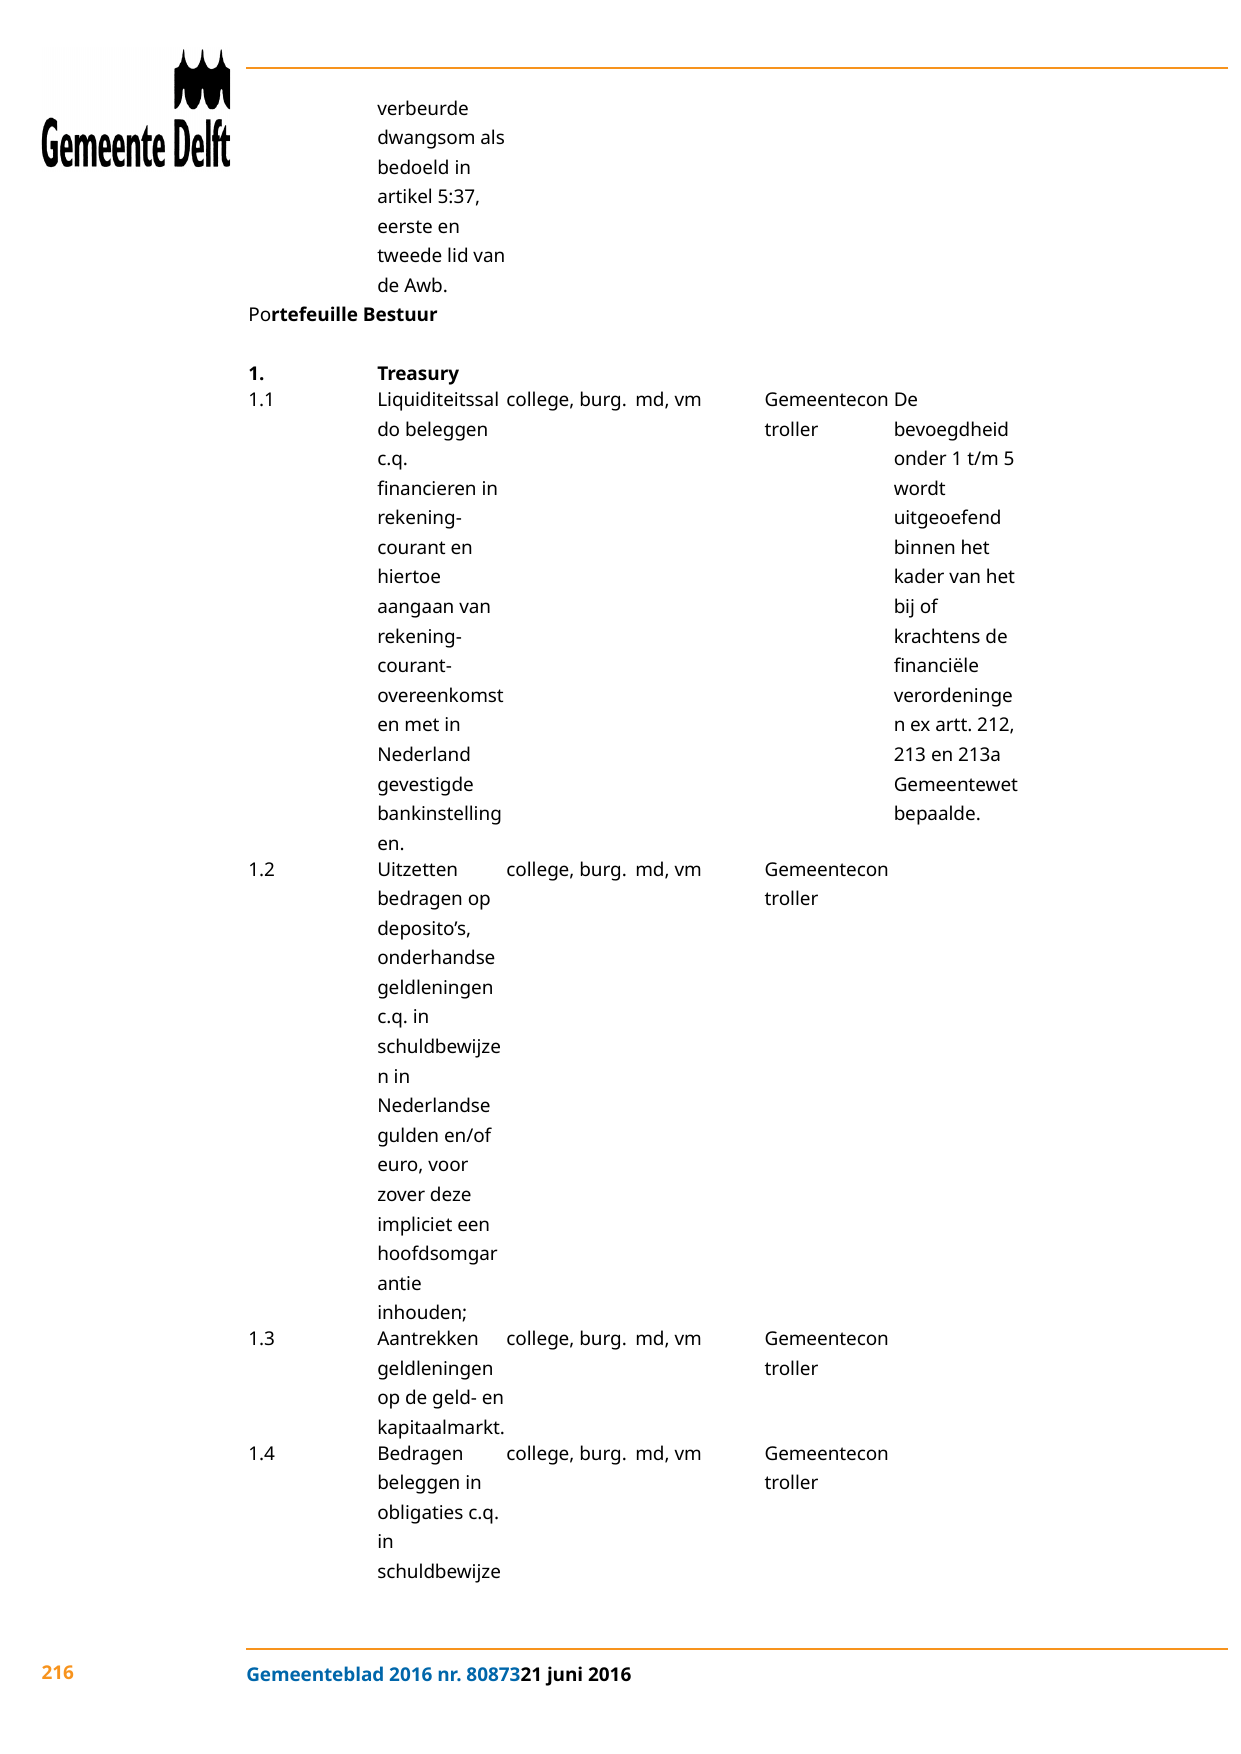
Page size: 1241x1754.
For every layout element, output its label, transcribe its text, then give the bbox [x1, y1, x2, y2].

table_header Treasury [377, 361, 506, 386]
table_cell md, vm [635, 856, 764, 1325]
table_cell [894, 856, 1022, 1325]
table_cell college, burg. [506, 856, 635, 1325]
table_header 1. [248, 361, 377, 386]
table_cell 1.1 [248, 386, 377, 856]
table_cell [1023, 1325, 1152, 1440]
table_cell 1.3 [248, 1325, 377, 1440]
table_cell md, vm [635, 386, 764, 856]
table_header [764, 361, 893, 386]
table_cell 1.2 [248, 856, 377, 1325]
table_cell [764, 95, 893, 298]
table_cell [1023, 95, 1152, 298]
table_cell Gemeentecontroller [764, 1325, 893, 1440]
table_cell Gemeentecontroller [764, 856, 893, 1325]
table_cell verbeurde dwangsom als bedoeld in artikel 5:37, eerste en tweede lid van de Awb. [377, 95, 506, 298]
table_cell De bevoegdheid onder 1 t/m 5 wordt uitgeoefend binnen het kader van het bij of krachtens de financiële verordeningen ex artt. 212, 213 en 213a Gemeentewet bepaalde. [894, 386, 1022, 856]
table_cell Bedragen beleggen in obligaties c.q. in schuldbewijze [377, 1440, 506, 1584]
table_cell 1.4 [248, 1440, 377, 1584]
table_cell Gemeentecontroller [764, 386, 893, 856]
table_cell college, burg. [506, 1440, 635, 1584]
table_cell college, burg. [506, 1325, 635, 1440]
table_cell Uitzetten bedragen op deposito’s, onderhandse geldleningen c.q. in schuldbewijzen in Nederlandse gulden en/of euro, voor zover deze impliciet een hoofdsomgarantie inhouden; [377, 856, 506, 1325]
table_cell Gemeentecontroller [764, 1440, 893, 1584]
picture [41, 47, 231, 172]
table_header [635, 361, 764, 386]
table_cell [248, 95, 377, 298]
text Portefeuille Bestuur [248, 301, 1152, 327]
table_cell md, vm [635, 1440, 764, 1584]
table_cell md, vm [635, 1325, 764, 1440]
table_header [894, 361, 1022, 386]
table_header [506, 361, 635, 386]
table_cell Aantrekken geldleningen op de geld- en kapitaalmarkt. [377, 1325, 506, 1440]
table_cell [894, 1325, 1022, 1440]
table_cell [894, 1440, 1022, 1584]
table_cell [1023, 386, 1152, 856]
table_cell [635, 95, 764, 298]
table_cell [1023, 856, 1152, 1325]
table_cell Liquiditeitssaldo beleggen c.q. financieren in rekening-courant en hiertoe aangaan van rekening-courant-overeenkomsten met in Nederland gevestigde bankinstellingen. [377, 386, 506, 856]
table_cell college, burg. [506, 386, 635, 856]
table_cell [1023, 1440, 1152, 1584]
table_header [1023, 361, 1152, 386]
table_cell [894, 95, 1022, 298]
table_cell [506, 95, 635, 298]
